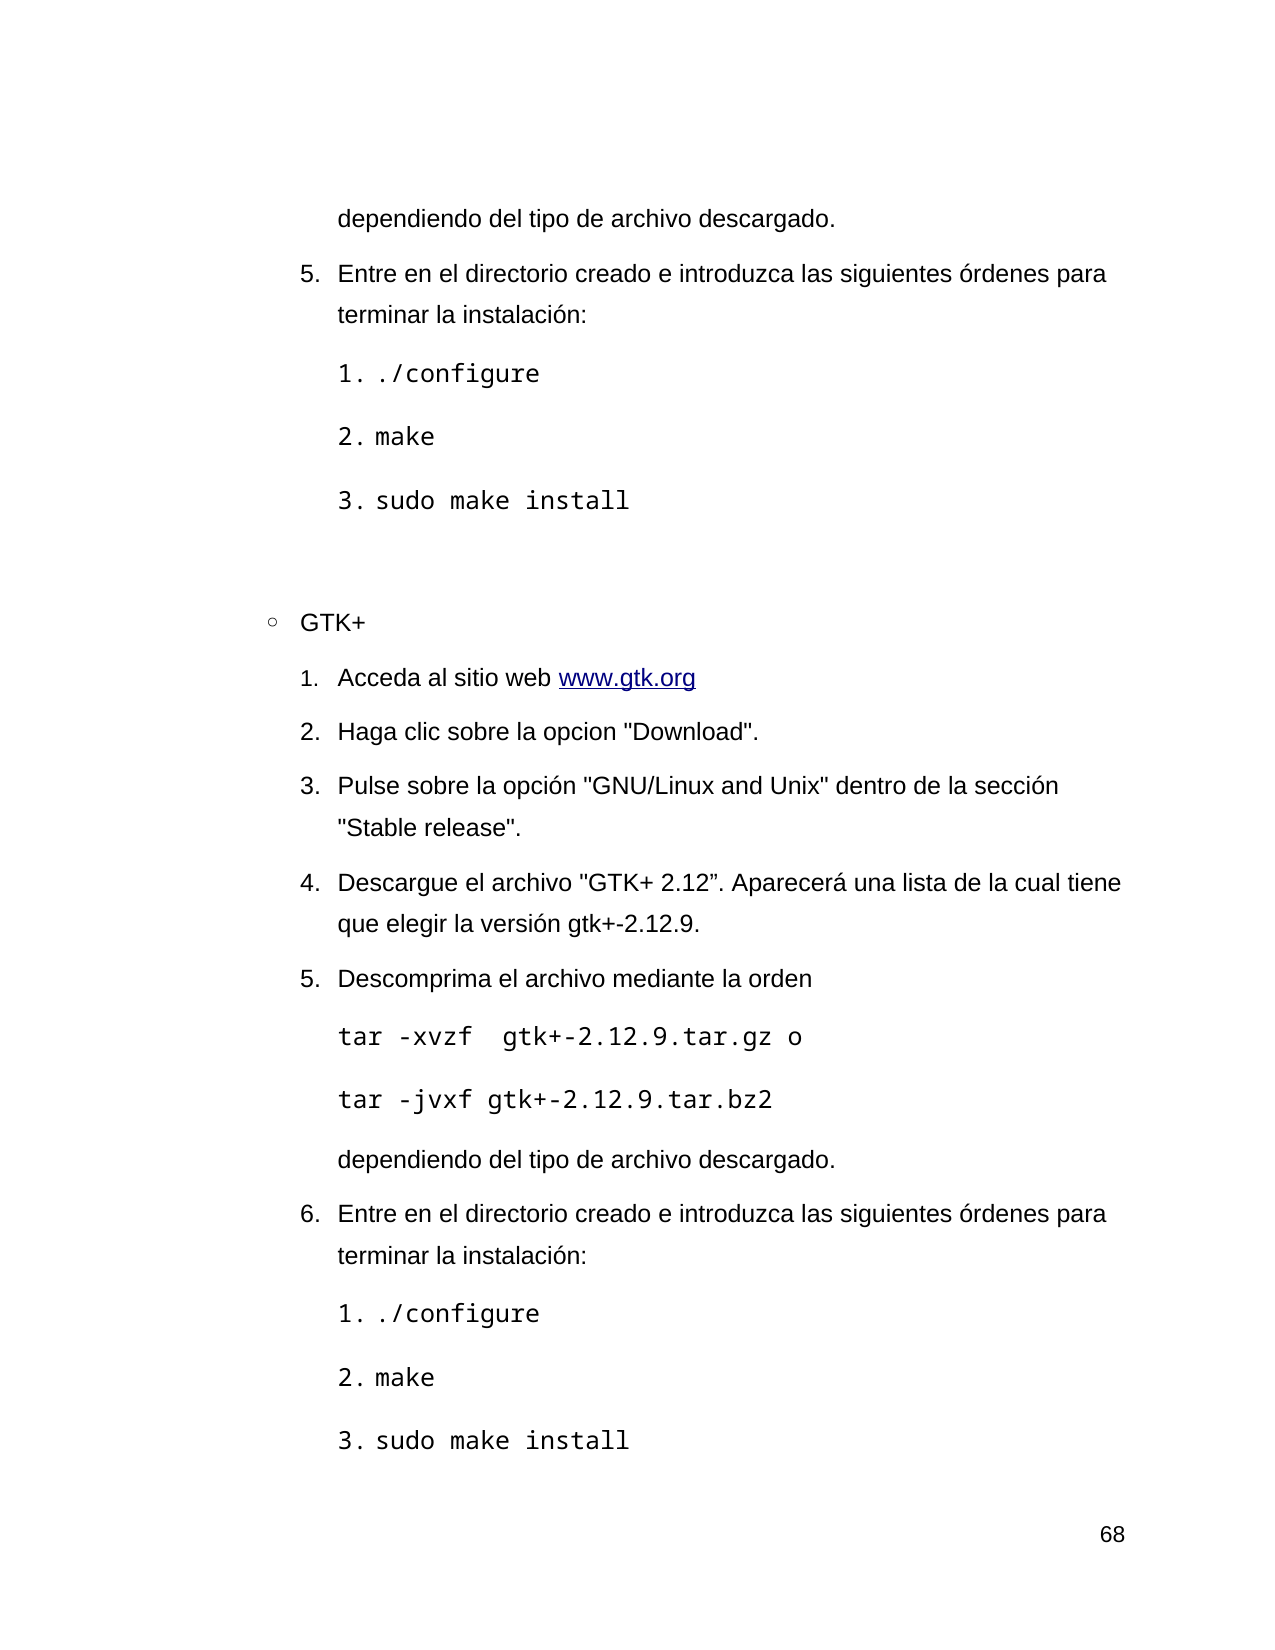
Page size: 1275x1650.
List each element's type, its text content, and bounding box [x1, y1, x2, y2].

list Entre en el directorio creado e introduzca las siguientes órdenes para terminar la instalación: [300, 259, 1125, 329]
list dependiendo del tipo de archivo descargado. [300, 1146, 1125, 1173]
list tar -jvxf gtk+-2.12.9.tar.bz2 [300, 1082, 1125, 1116]
list Descomprima el archivo mediante la orden [300, 964, 1125, 992]
list Entre en el directorio creado e introduzca las siguientes órdenes para terminar la instalación: [300, 1200, 1125, 1270]
list sudo make install [337, 1423, 1125, 1457]
list ./configure [337, 356, 1125, 389]
list make [337, 419, 1125, 453]
list Pulse sobre la opción "GNU/Linux and Unix" dentro de la sección "Stable release". [300, 772, 1125, 842]
list make [337, 1359, 1125, 1393]
list Haga clic sobre la opcion "Download". [300, 718, 1125, 746]
list Descargue el archivo "GTK+ 2.12”. Aparecerá una lista de la cual tiene que elegir la versión gtk+-2.12.9. [300, 868, 1125, 938]
list tar -xvzf gtk+-2.12.9.tar.gz o [300, 1019, 1125, 1053]
list GTK+ [262, 609, 1125, 637]
list ./configure [337, 1296, 1125, 1330]
list Acceda al sitio web www.gtk.org [300, 664, 1125, 692]
list dependiendo del tipo de archivo descargado. [300, 205, 1125, 233]
list sudo make install [337, 482, 1125, 516]
